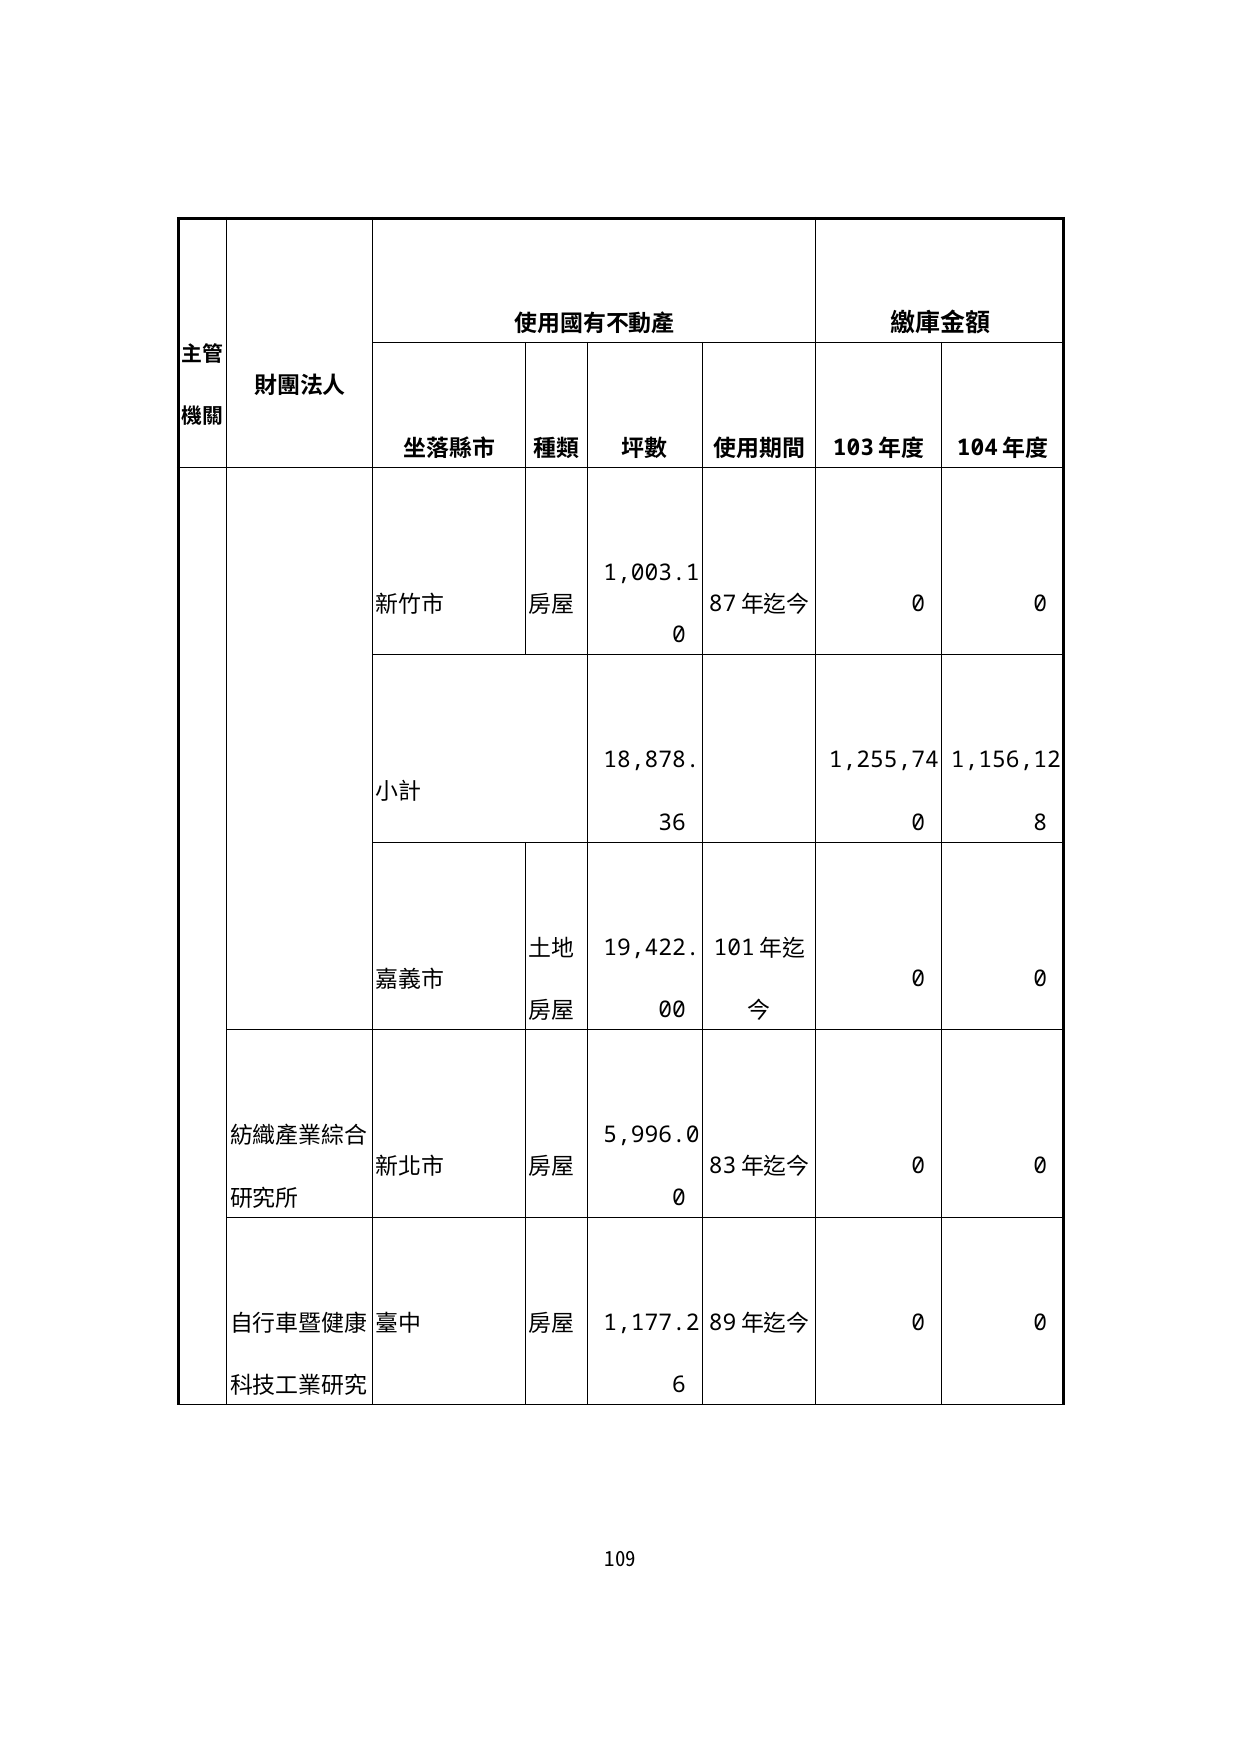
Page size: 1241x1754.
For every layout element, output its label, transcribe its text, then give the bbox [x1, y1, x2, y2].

table_cell 新竹市 [373, 468, 525, 654]
table_header 主管機關 [180, 220, 226, 467]
table_cell 0 [942, 843, 1062, 1029]
table_cell 坐落縣市 [373, 343, 525, 467]
table_cell 103年度 [816, 343, 941, 467]
table_cell 0 [816, 843, 941, 1029]
table_cell 使用期間 [703, 343, 815, 467]
table_cell 小計 [373, 655, 587, 842]
table_cell 101年迄今 [703, 843, 815, 1029]
table_cell 自行車暨健康科技工業研究 [227, 1218, 372, 1404]
table_cell 嘉義市 [373, 843, 525, 1029]
table_cell 104年度 [942, 343, 1062, 467]
table_cell 1,003.10 [588, 468, 702, 654]
table_cell 0 [816, 1030, 941, 1217]
table_cell 紡織產業綜合研究所 [227, 1030, 372, 1217]
table_cell 新北市 [373, 1030, 525, 1217]
table_cell 87年迄今 [703, 468, 815, 654]
table_cell [180, 468, 226, 1404]
table_cell 房屋 [526, 468, 587, 654]
table_cell 1,177.26 [588, 1218, 702, 1404]
table_cell [227, 468, 372, 1029]
table_cell 1,255,740 [816, 655, 941, 842]
table_cell 0 [942, 468, 1062, 654]
table_cell 土地 房屋 [526, 843, 587, 1029]
table_cell 房屋 [526, 1218, 587, 1404]
table_cell 1,156,128 [942, 655, 1062, 842]
table_cell 83年迄今 [703, 1030, 815, 1217]
table_cell 19,422.00 [588, 843, 702, 1029]
table_header 財團法人 [227, 220, 372, 467]
table_cell 臺中 [373, 1218, 525, 1404]
table_header 使用國有不動產 [373, 220, 815, 342]
table_header 繳庫金額 [816, 220, 1062, 342]
table_cell 0 [942, 1218, 1062, 1404]
table_cell 0 [942, 1030, 1062, 1217]
table_cell 坪數 [588, 343, 702, 467]
table_cell 5,996.00 [588, 1030, 702, 1217]
table_cell 種類 [526, 343, 587, 467]
table_cell 18,878.36 [588, 655, 702, 842]
table_cell 89年迄今 [703, 1218, 815, 1404]
table_cell [703, 655, 815, 842]
table_cell 0 [816, 468, 941, 654]
table_cell 0 [816, 1218, 941, 1404]
table_cell 房屋 [526, 1030, 587, 1217]
